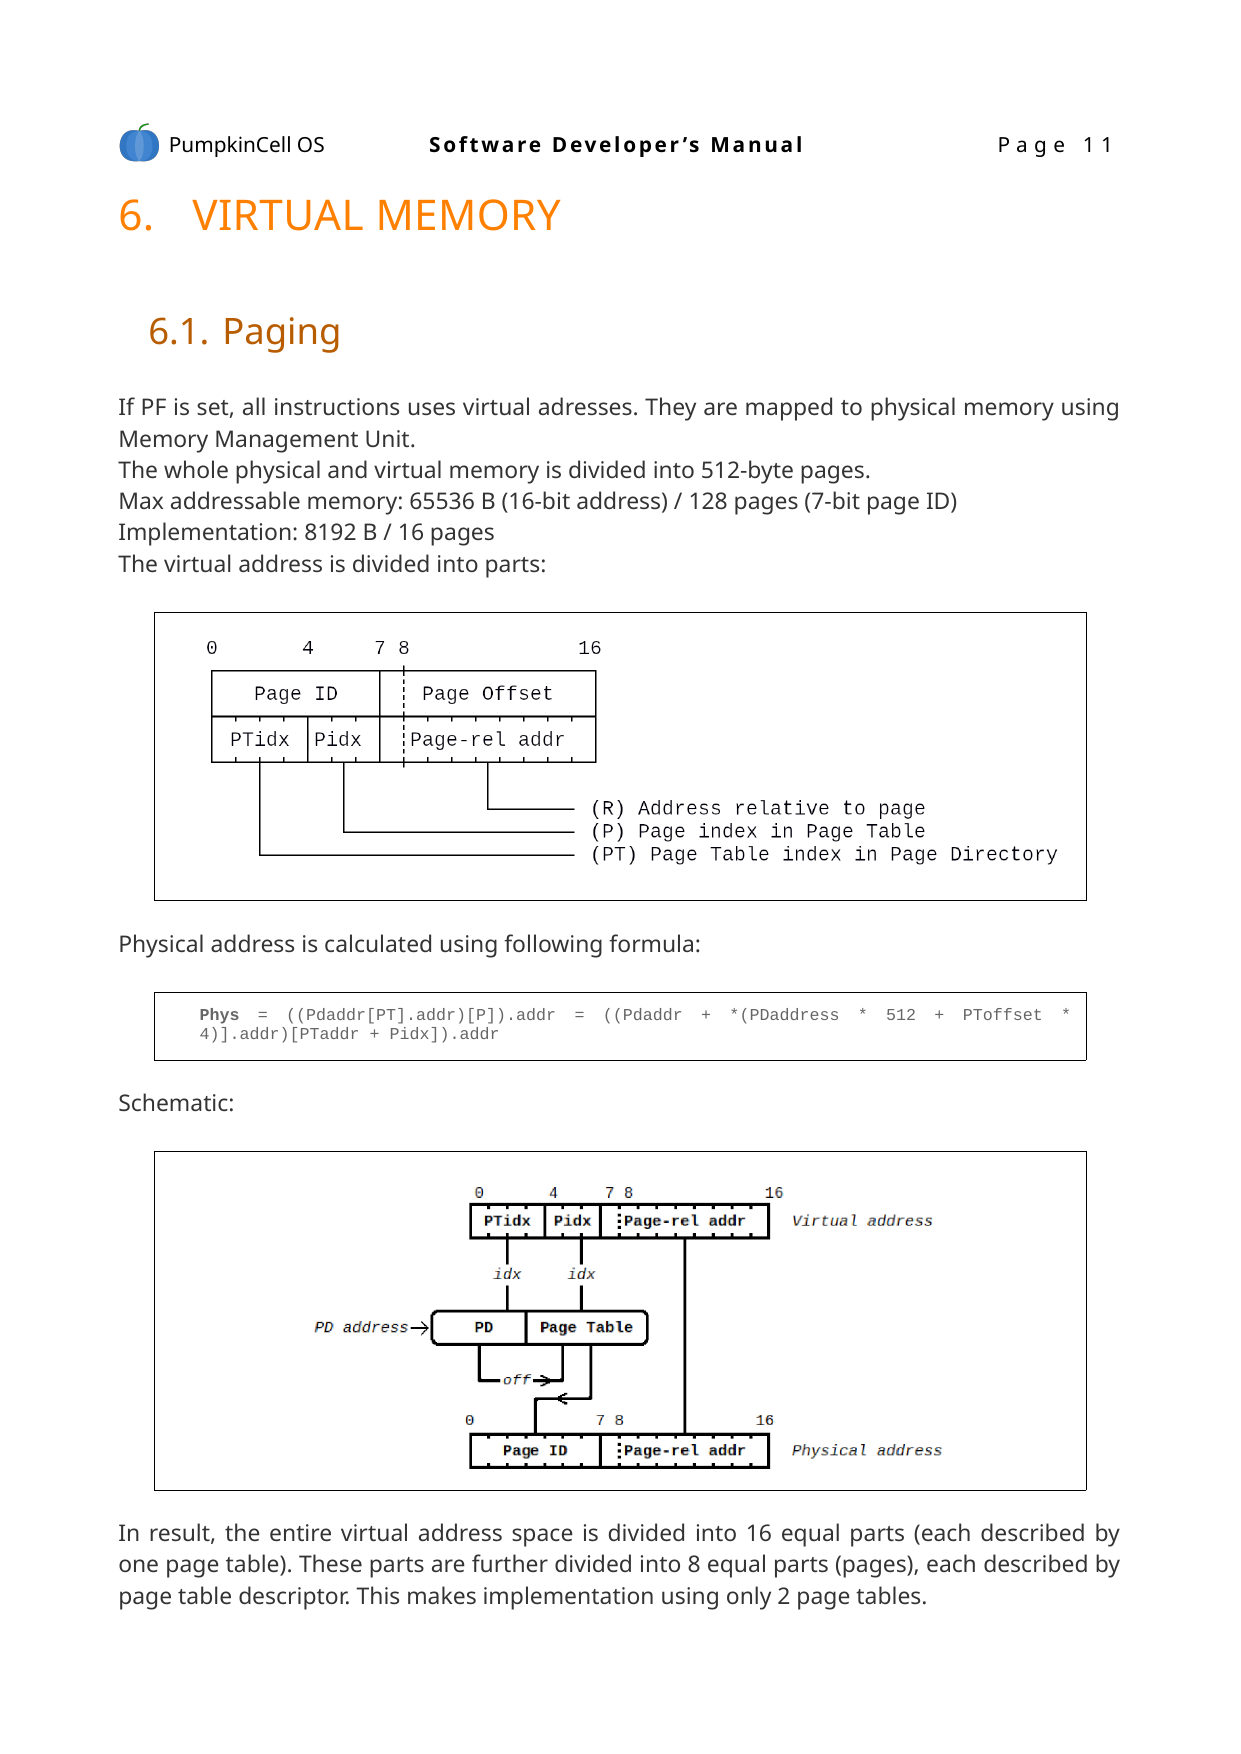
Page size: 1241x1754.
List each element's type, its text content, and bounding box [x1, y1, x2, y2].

text If PF is set, all instructions uses virtual adresses. They are mapped to physical memory using Memory Management Unit. [118, 391, 1122, 454]
subtitle Virtual Memory [118, 185, 1122, 243]
text Phys = ((Pdaddr[PT].addr)[P]).addr = ((Pdaddr + *(PDaddress * 512 + PToffset * 4)].addr)[PTaddr + Pidx]).addr [155, 993, 1086, 1060]
text The virtual address is divided into parts: [118, 548, 1122, 579]
picture [115, 118, 164, 167]
subtitle Paging [148, 306, 1122, 355]
text Implementation: 8192 B / 16 pages [118, 516, 1122, 548]
text Physical address is calculated using following formula: [118, 928, 1122, 959]
picture [302, 1166, 968, 1475]
text Max addressable memory: 65536 B (16-bit address) / 128 pages (7-bit page ID) [118, 485, 1122, 516]
text In result, the entire virtual address space is divided into 16 equal parts (each described by one page table). These parts are further divided into 8 equal parts (pages), each described by page table descriptor. This makes implementation using only 2 page tables. [118, 1517, 1122, 1611]
text Schematic: [118, 1087, 1122, 1118]
picture [199, 627, 1071, 886]
text The whole physical and virtual memory is divided into 512-byte pages. [118, 454, 1122, 485]
